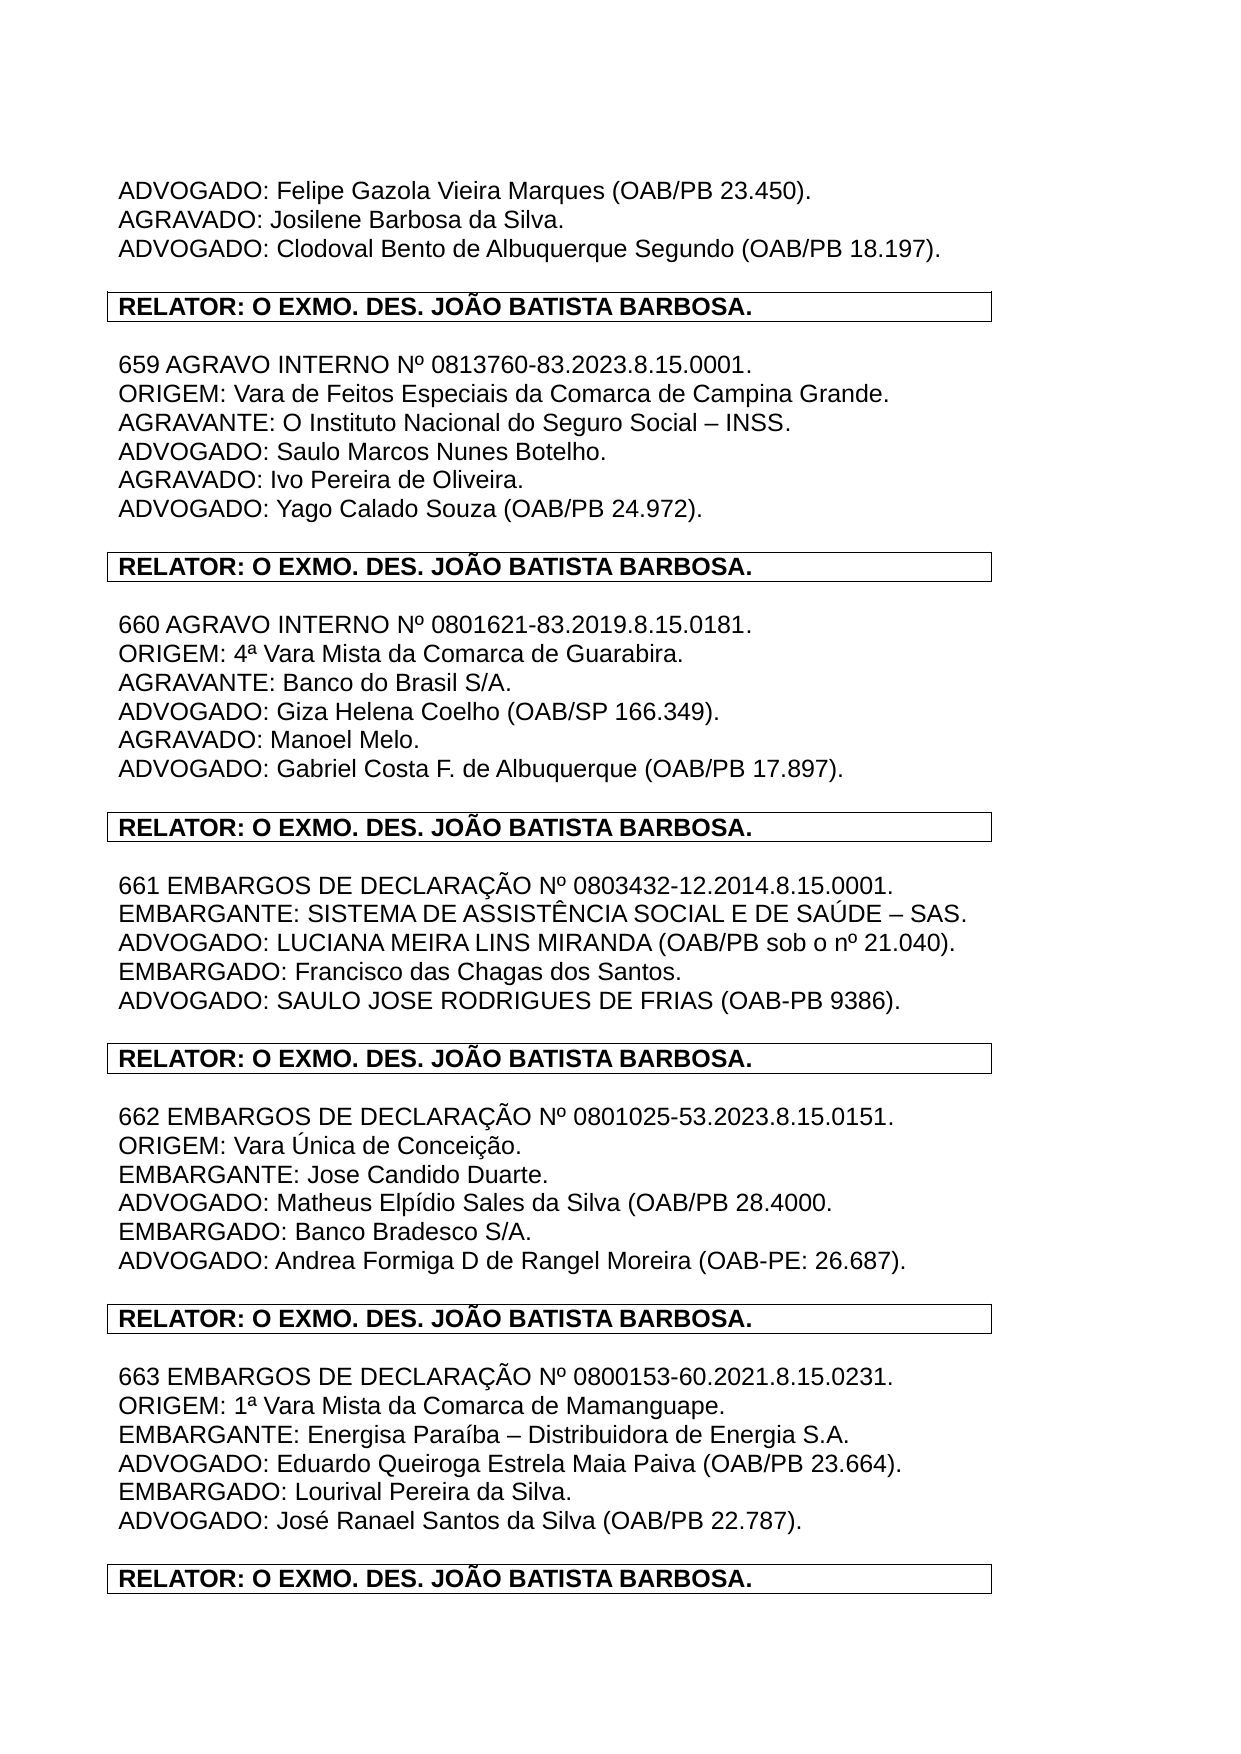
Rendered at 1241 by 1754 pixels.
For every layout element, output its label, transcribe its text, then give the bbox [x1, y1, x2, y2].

text EMBARGADO: Lourival Pereira da Silva. [118, 1477, 1122, 1506]
text ADVOGADO: Gabriel Costa F. de Albuquerque (OAB/PB 17.897). [118, 754, 1122, 783]
text AGRAVADO: Manoel Melo. [118, 726, 1122, 754]
table_header RELATOR: O EXMO. DES. JOÃO BATISTA BARBOSA. [108, 553, 991, 581]
text ADVOGADO: Yago Calado Souza (OAB/PB 24.972). [118, 494, 1122, 523]
text AGRAVADO: Ivo Pereira de Oliveira. [118, 465, 1122, 494]
text EMBARGANTE: Energisa Paraíba – Distribuidora de Energia S.A. [118, 1420, 1122, 1449]
text 663 EMBARGOS DE DECLARAÇÃO Nº 0800153-60.2021.8.15.0231. [118, 1362, 1122, 1391]
table_header RELATOR: O EXMO. DES. JOÃO BATISTA BARBOSA. [108, 1044, 991, 1073]
text ADVOGADO: Clodoval Bento de Albuquerque Segundo (OAB/PB 18.197). [118, 234, 1122, 263]
text ADVOGADO: Saulo Marcos Nunes Botelho. [118, 437, 1122, 465]
text ADVOGADO: Andrea Formiga D de Rangel Moreira (OAB-PE: 26.687). [118, 1246, 1122, 1275]
text 661 EMBARGOS DE DECLARAÇÃO Nº 0803432-12.2014.8.15.0001. [118, 871, 1122, 899]
text 659 AGRAVO INTERNO Nº 0813760-83.2023.8.15.0001. [118, 350, 1122, 379]
table_header RELATOR: O EXMO. DES. JOÃO BATISTA BARBOSA. [108, 1305, 991, 1333]
text ADVOGADO: Giza Helena Coelho (OAB/SP 166.349). [118, 697, 1122, 726]
text ADVOGADO: LUCIANA MEIRA LINS MIRANDA (OAB/PB sob o nº 21.040). [118, 928, 1122, 957]
text ORIGEM: 1ª Vara Mista da Comarca de Mamanguape. [118, 1391, 1122, 1420]
text EMBARGANTE: Jose Candido Duarte. [118, 1160, 1122, 1188]
text ORIGEM: Vara Única de Conceição. [118, 1131, 1122, 1160]
text ADVOGADO: Eduardo Queiroga Estrela Maia Paiva (OAB/PB 23.664). [118, 1449, 1122, 1477]
table_header RELATOR: O EXMO. DES. JOÃO BATISTA BARBOSA. [108, 813, 991, 841]
text ADVOGADO: Felipe Gazola Vieira Marques (OAB/PB 23.450). [118, 176, 1122, 205]
text ORIGEM: Vara de Feitos Especiais da Comarca de Campina Grande. [118, 379, 1122, 408]
text EMBARGADO: Francisco das Chagas dos Santos. [118, 957, 1122, 986]
text ORIGEM: 4ª Vara Mista da Comarca de Guarabira. [118, 639, 1122, 668]
text ADVOGADO: Matheus Elpídio Sales da Silva (OAB/PB 28.4000. [118, 1188, 1122, 1217]
text AGRAVANTE: Banco do Brasil S/A. [118, 668, 1122, 697]
text ADVOGADO: José Ranael Santos da Silva (OAB/PB 22.787). [118, 1506, 1122, 1535]
text AGRAVADO: Josilene Barbosa da Silva. [118, 205, 1122, 234]
text EMBARGADO: Banco Bradesco S/A. [118, 1217, 1122, 1246]
table_header RELATOR: O EXMO. DES. JOÃO BATISTA BARBOSA. [108, 1565, 991, 1593]
text EMBARGANTE: SISTEMA DE ASSISTÊNCIA SOCIAL E DE SAÚDE – SAS. [118, 899, 1122, 928]
text ADVOGADO: SAULO JOSE RODRIGUES DE FRIAS (OAB-PB 9386). [118, 986, 1122, 1014]
table_header RELATOR: O EXMO. DES. JOÃO BATISTA BARBOSA. [108, 293, 991, 321]
text AGRAVANTE: O Instituto Nacional do Seguro Social – INSS. [118, 408, 1122, 437]
text 662 EMBARGOS DE DECLARAÇÃO Nº 0801025-53.2023.8.15.0151. [118, 1102, 1122, 1131]
text 660 AGRAVO INTERNO Nº 0801621-83.2019.8.15.0181. [118, 611, 1122, 639]
